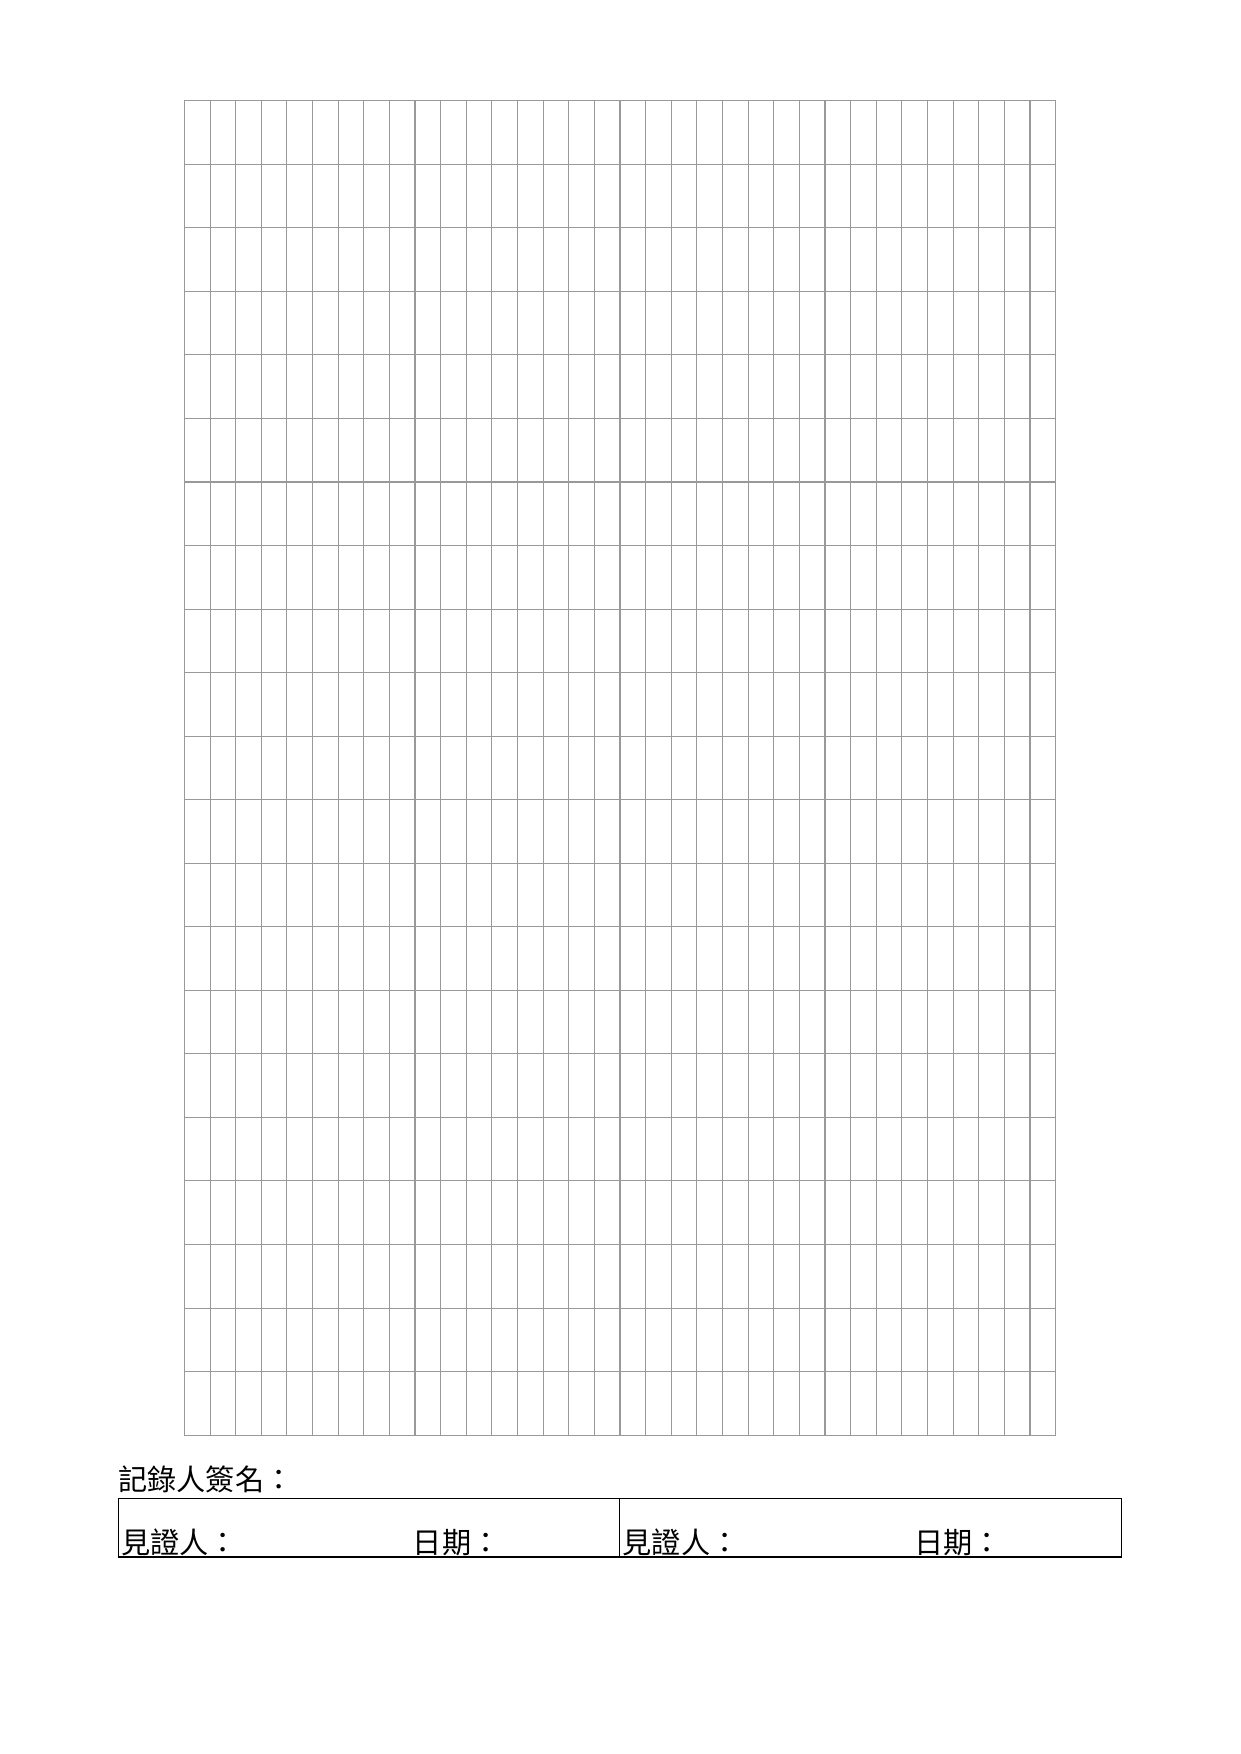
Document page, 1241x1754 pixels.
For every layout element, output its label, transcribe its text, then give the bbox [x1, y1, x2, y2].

table_cell [595, 228, 619, 291]
table_cell [877, 800, 901, 863]
table_cell [1005, 483, 1029, 545]
table_cell [800, 165, 824, 227]
table_cell [800, 292, 824, 354]
table_cell [441, 1372, 466, 1434]
table_cell [492, 1245, 517, 1307]
table_cell [1031, 864, 1055, 926]
table_cell [262, 1118, 286, 1180]
table_cell [723, 101, 748, 164]
table_cell [185, 292, 210, 354]
table_cell [672, 546, 696, 608]
table_cell [877, 165, 901, 227]
table_cell [185, 1181, 210, 1244]
table_cell [979, 673, 1004, 736]
table_cell [467, 864, 491, 926]
table_cell [774, 610, 799, 672]
table_cell [928, 737, 953, 799]
table_cell [672, 1372, 696, 1434]
table_header 見證人： 日期： [119, 1499, 619, 1556]
table_cell [697, 1118, 722, 1180]
table_cell [364, 228, 389, 291]
table_cell [211, 165, 235, 227]
table_cell [262, 991, 286, 1053]
table_cell [954, 1245, 978, 1307]
table_cell [569, 1181, 594, 1244]
table_cell [1005, 991, 1029, 1053]
table_cell [851, 800, 876, 863]
table_cell [416, 292, 440, 354]
table_cell [262, 1245, 286, 1307]
table_cell [928, 1118, 953, 1180]
table_cell [595, 864, 619, 926]
table_cell [236, 292, 261, 354]
table_cell [569, 1372, 594, 1434]
table_cell [364, 355, 389, 418]
table_cell [262, 483, 286, 545]
table_cell [774, 1118, 799, 1180]
table_cell [672, 165, 696, 227]
table_cell [236, 927, 261, 990]
table_cell [416, 1181, 440, 1244]
table_cell [544, 1245, 568, 1307]
table_cell [979, 1181, 1004, 1244]
table_cell [595, 546, 619, 608]
table_cell [646, 1372, 671, 1434]
table_cell [826, 737, 850, 799]
table_cell [979, 1372, 1004, 1434]
table_cell [364, 1118, 389, 1180]
table_cell [774, 737, 799, 799]
table_cell [211, 991, 235, 1053]
table_cell [723, 1181, 748, 1244]
table_cell [851, 483, 876, 545]
table_cell [441, 292, 466, 354]
table_cell [364, 546, 389, 608]
table_cell [518, 1054, 543, 1117]
table_cell [800, 991, 824, 1053]
table_cell [595, 1309, 619, 1371]
table_cell [902, 800, 927, 863]
table_cell [569, 355, 594, 418]
table_cell [390, 165, 414, 227]
table_cell [595, 673, 619, 736]
table_cell [518, 228, 543, 291]
table_cell [1031, 991, 1055, 1053]
table_cell [467, 673, 491, 736]
table_cell [441, 1181, 466, 1244]
table_cell [672, 864, 696, 926]
table_cell [979, 737, 1004, 799]
table_cell [774, 165, 799, 227]
table_cell [1005, 1372, 1029, 1434]
table_cell [697, 1245, 722, 1307]
table_cell [185, 927, 210, 990]
table_cell [749, 292, 773, 354]
table_cell [569, 991, 594, 1053]
table_cell [236, 483, 261, 545]
table_cell [646, 610, 671, 672]
table_cell [185, 546, 210, 608]
table_cell [749, 1054, 773, 1117]
table_cell [621, 1245, 645, 1307]
table_cell [621, 1181, 645, 1244]
table_cell [621, 1118, 645, 1180]
table_cell [185, 355, 210, 418]
table_cell [902, 1245, 927, 1307]
table_cell [518, 1245, 543, 1307]
table_cell [544, 165, 568, 227]
table_cell [518, 1372, 543, 1434]
table_cell [339, 546, 363, 608]
table_cell [492, 800, 517, 863]
table_cell [1031, 1181, 1055, 1244]
table_cell [185, 419, 210, 481]
table_cell [569, 673, 594, 736]
table_cell [211, 1118, 235, 1180]
table_cell [851, 355, 876, 418]
table_cell [928, 228, 953, 291]
table_cell [646, 355, 671, 418]
table_cell [1005, 864, 1029, 926]
table_cell [902, 1118, 927, 1180]
table_cell [826, 800, 850, 863]
table_cell [211, 1181, 235, 1244]
table_cell [774, 292, 799, 354]
table_cell [544, 800, 568, 863]
table_cell [851, 1118, 876, 1180]
table_cell [339, 228, 363, 291]
table_cell [749, 1245, 773, 1307]
table_cell [928, 610, 953, 672]
table_cell [877, 1245, 901, 1307]
table_cell [723, 673, 748, 736]
table_cell [211, 483, 235, 545]
table_cell [954, 673, 978, 736]
table_cell [236, 1181, 261, 1244]
table_cell [774, 1181, 799, 1244]
table_cell [287, 1245, 312, 1307]
table_cell [851, 546, 876, 608]
table_cell [236, 355, 261, 418]
table_cell [416, 419, 440, 481]
table_cell [979, 292, 1004, 354]
table_cell [364, 1054, 389, 1117]
table_cell [672, 673, 696, 736]
table_cell [621, 1054, 645, 1117]
table_cell [928, 1245, 953, 1307]
table_cell [851, 737, 876, 799]
table_cell [236, 1372, 261, 1434]
table_cell [928, 292, 953, 354]
table_cell [518, 1118, 543, 1180]
table_cell [492, 991, 517, 1053]
table_cell [211, 1372, 235, 1434]
table_cell [595, 1181, 619, 1244]
table_cell [441, 165, 466, 227]
table_cell [774, 991, 799, 1053]
table_cell [621, 610, 645, 672]
table_cell [441, 927, 466, 990]
table_cell [902, 1181, 927, 1244]
table_cell [416, 610, 440, 672]
table_cell [492, 1372, 517, 1434]
table_cell [902, 165, 927, 227]
table_cell [902, 292, 927, 354]
table_cell [749, 1181, 773, 1244]
table_cell [723, 1245, 748, 1307]
table_cell [364, 483, 389, 545]
table_cell [851, 101, 876, 164]
table_cell [928, 546, 953, 608]
table_cell [339, 610, 363, 672]
table_cell [313, 228, 338, 291]
table_cell [697, 673, 722, 736]
table_cell [364, 927, 389, 990]
table_cell [518, 864, 543, 926]
table_cell [492, 1118, 517, 1180]
table_cell [621, 673, 645, 736]
table_cell [1031, 292, 1055, 354]
table_cell [287, 1118, 312, 1180]
table_cell [236, 228, 261, 291]
table_cell [236, 1054, 261, 1117]
table_cell [313, 927, 338, 990]
table_cell [262, 1054, 286, 1117]
table_cell [1031, 1054, 1055, 1117]
table_cell [954, 1181, 978, 1244]
table_cell [979, 1309, 1004, 1371]
table_cell [954, 165, 978, 227]
table_cell [211, 1245, 235, 1307]
table_cell [877, 1372, 901, 1434]
table_cell [185, 864, 210, 926]
table_cell [902, 991, 927, 1053]
table_cell [979, 546, 1004, 608]
table_cell [646, 165, 671, 227]
table_cell [467, 483, 491, 545]
table_cell [877, 737, 901, 799]
table_cell [749, 864, 773, 926]
table_cell [518, 483, 543, 545]
table_cell [262, 101, 286, 164]
table_cell [262, 228, 286, 291]
table_cell [595, 1372, 619, 1434]
table_cell [211, 292, 235, 354]
table_cell [774, 800, 799, 863]
table_cell [800, 101, 824, 164]
table_cell [518, 1181, 543, 1244]
table_cell [416, 673, 440, 736]
table_cell [646, 737, 671, 799]
table_cell [287, 165, 312, 227]
table_cell [979, 1245, 1004, 1307]
table_cell [492, 292, 517, 354]
table_cell [902, 546, 927, 608]
table_cell [954, 927, 978, 990]
table_cell [211, 927, 235, 990]
table_cell [672, 991, 696, 1053]
table_cell [262, 165, 286, 227]
table_cell [621, 483, 645, 545]
table_cell [1005, 546, 1029, 608]
table_cell [390, 355, 414, 418]
table_cell [569, 1054, 594, 1117]
table_cell [646, 1245, 671, 1307]
table_cell [902, 737, 927, 799]
table_cell [851, 165, 876, 227]
table_cell [800, 1372, 824, 1434]
table_cell [954, 1309, 978, 1371]
table_cell [185, 610, 210, 672]
table_cell [851, 292, 876, 354]
table_cell [954, 419, 978, 481]
table_cell [236, 165, 261, 227]
table_cell [441, 419, 466, 481]
table_cell [749, 1372, 773, 1434]
table_cell [1005, 101, 1029, 164]
table_cell [416, 228, 440, 291]
table_cell [595, 991, 619, 1053]
table_cell [492, 864, 517, 926]
table_cell [441, 800, 466, 863]
table_cell [1031, 1309, 1055, 1371]
table_cell [723, 419, 748, 481]
table_cell [1031, 610, 1055, 672]
table_cell [287, 483, 312, 545]
table_cell [544, 737, 568, 799]
table_cell [492, 673, 517, 736]
table_cell [569, 1309, 594, 1371]
table_cell [467, 1245, 491, 1307]
table_cell [774, 101, 799, 164]
table_cell [518, 673, 543, 736]
table_cell [287, 292, 312, 354]
table_cell [492, 165, 517, 227]
table_cell [467, 101, 491, 164]
table_cell [441, 101, 466, 164]
table_cell [339, 1181, 363, 1244]
table_cell [621, 927, 645, 990]
table_cell [723, 546, 748, 608]
table_cell [621, 800, 645, 863]
table_cell [287, 1309, 312, 1371]
table_cell [1031, 1372, 1055, 1434]
table_cell [544, 419, 568, 481]
table_cell [800, 228, 824, 291]
table_cell [774, 1245, 799, 1307]
table_cell [569, 101, 594, 164]
table_cell [364, 101, 389, 164]
table_cell [1005, 800, 1029, 863]
table_cell [954, 737, 978, 799]
table_cell [287, 101, 312, 164]
table_cell [1005, 737, 1029, 799]
table_cell [595, 101, 619, 164]
table_cell [1031, 800, 1055, 863]
table_cell [826, 1054, 850, 1117]
table_cell [697, 228, 722, 291]
table_cell [518, 101, 543, 164]
table_cell [954, 546, 978, 608]
table_cell [441, 1054, 466, 1117]
table_cell [954, 1118, 978, 1180]
table_cell [800, 483, 824, 545]
table_cell [595, 800, 619, 863]
table_cell [800, 1054, 824, 1117]
table_cell [723, 991, 748, 1053]
table_cell [287, 800, 312, 863]
table_cell [313, 1181, 338, 1244]
table_cell [185, 1245, 210, 1307]
table_cell [262, 737, 286, 799]
table_cell [646, 1309, 671, 1371]
table_cell [928, 165, 953, 227]
table_cell [826, 483, 850, 545]
table_cell [1031, 355, 1055, 418]
table_cell [928, 1054, 953, 1117]
table_cell [877, 673, 901, 736]
table_cell [313, 1372, 338, 1434]
table_cell [928, 800, 953, 863]
table_cell [492, 1181, 517, 1244]
table_cell [621, 355, 645, 418]
table_cell [492, 228, 517, 291]
table_cell [902, 419, 927, 481]
table_cell [262, 355, 286, 418]
table_cell [364, 292, 389, 354]
table_cell [697, 927, 722, 990]
table_cell [313, 1309, 338, 1371]
table_cell [928, 1309, 953, 1371]
table_cell [774, 483, 799, 545]
table_cell [236, 101, 261, 164]
table_cell [518, 1309, 543, 1371]
table_cell [467, 800, 491, 863]
table_cell [441, 1118, 466, 1180]
table_cell [749, 673, 773, 736]
table_cell [1031, 1245, 1055, 1307]
table_cell [877, 610, 901, 672]
table_cell [902, 927, 927, 990]
table_cell [313, 165, 338, 227]
table_cell [826, 991, 850, 1053]
table_cell [544, 673, 568, 736]
table_cell [185, 673, 210, 736]
table_cell [697, 292, 722, 354]
table_cell [954, 355, 978, 418]
table_cell [390, 1372, 414, 1434]
table_cell [672, 737, 696, 799]
table_cell [697, 1054, 722, 1117]
table_cell [544, 1181, 568, 1244]
table_cell [672, 1054, 696, 1117]
table_cell [774, 1372, 799, 1434]
table_cell [800, 864, 824, 926]
table_cell [928, 355, 953, 418]
table_cell [621, 165, 645, 227]
table_cell [954, 800, 978, 863]
table_cell [211, 1054, 235, 1117]
table_cell [416, 1245, 440, 1307]
table_cell [441, 355, 466, 418]
table_cell [390, 1118, 414, 1180]
table_cell [287, 864, 312, 926]
table_cell [313, 419, 338, 481]
table_cell [1005, 610, 1029, 672]
table_cell [211, 800, 235, 863]
table_cell [569, 737, 594, 799]
table_cell [621, 101, 645, 164]
table_cell [287, 228, 312, 291]
table_cell [339, 292, 363, 354]
table_cell [723, 737, 748, 799]
table_cell [492, 1054, 517, 1117]
table_cell [723, 292, 748, 354]
table_cell [902, 1309, 927, 1371]
table_cell [595, 292, 619, 354]
table_cell [1005, 1245, 1029, 1307]
table_cell [928, 1372, 953, 1434]
table_cell [672, 355, 696, 418]
table_cell [826, 101, 850, 164]
table_cell [646, 864, 671, 926]
table_cell [236, 864, 261, 926]
table_cell [851, 1309, 876, 1371]
table_cell [441, 610, 466, 672]
table_cell [979, 991, 1004, 1053]
table_cell [364, 864, 389, 926]
table_cell [569, 1245, 594, 1307]
table_cell [902, 1054, 927, 1117]
table_cell [236, 737, 261, 799]
table_cell [364, 165, 389, 227]
table_cell [697, 165, 722, 227]
table_cell [236, 1118, 261, 1180]
table_cell [928, 927, 953, 990]
table_cell [749, 483, 773, 545]
table_cell [1005, 165, 1029, 227]
table_cell [1005, 228, 1029, 291]
table_cell [749, 546, 773, 608]
table_cell [287, 1181, 312, 1244]
table_cell [262, 927, 286, 990]
table_cell [185, 1372, 210, 1434]
table_cell [800, 546, 824, 608]
table_cell [902, 228, 927, 291]
table_cell [877, 101, 901, 164]
table_cell [851, 228, 876, 291]
table_cell [749, 991, 773, 1053]
table_cell [723, 1118, 748, 1180]
table_cell [877, 292, 901, 354]
table_cell [595, 355, 619, 418]
table_cell [236, 546, 261, 608]
table_cell [954, 228, 978, 291]
table_cell [339, 673, 363, 736]
table_cell [672, 419, 696, 481]
table_cell [390, 419, 414, 481]
table_cell [646, 800, 671, 863]
table_cell [1031, 228, 1055, 291]
table_cell [621, 1372, 645, 1434]
table_cell [390, 1309, 414, 1371]
table_cell [518, 927, 543, 990]
table_cell [979, 927, 1004, 990]
table_cell [262, 419, 286, 481]
table_cell [1005, 292, 1029, 354]
table_cell [185, 101, 210, 164]
table_cell [749, 101, 773, 164]
table_cell [416, 1372, 440, 1434]
table_cell [928, 1181, 953, 1244]
table_cell [723, 927, 748, 990]
table_cell [544, 228, 568, 291]
table_cell [697, 991, 722, 1053]
table_cell [211, 1309, 235, 1371]
table_cell [185, 800, 210, 863]
table_cell [313, 546, 338, 608]
table_cell [621, 419, 645, 481]
table_cell [569, 927, 594, 990]
table_cell [723, 800, 748, 863]
table_cell [902, 610, 927, 672]
table_cell [441, 991, 466, 1053]
table_cell [1031, 165, 1055, 227]
table_cell [800, 673, 824, 736]
table_cell [287, 546, 312, 608]
table_cell [851, 1372, 876, 1434]
table_cell [697, 546, 722, 608]
table_cell [492, 483, 517, 545]
table_cell [1031, 737, 1055, 799]
table_cell [185, 991, 210, 1053]
table_cell [569, 610, 594, 672]
table_cell [544, 610, 568, 672]
table_cell [492, 101, 517, 164]
table_cell [544, 864, 568, 926]
table_cell [800, 610, 824, 672]
table_cell [672, 927, 696, 990]
table_cell [390, 483, 414, 545]
table_cell [518, 610, 543, 672]
table_cell [826, 292, 850, 354]
table_cell [595, 1054, 619, 1117]
table_cell [723, 1372, 748, 1434]
table_cell [826, 228, 850, 291]
table_cell [185, 737, 210, 799]
table_cell [569, 546, 594, 608]
table_cell [339, 1309, 363, 1371]
table_cell [1005, 673, 1029, 736]
table_cell [697, 355, 722, 418]
table_cell [902, 673, 927, 736]
table_cell [211, 673, 235, 736]
table_cell [518, 800, 543, 863]
table_cell [697, 610, 722, 672]
table_cell [646, 483, 671, 545]
table_cell [672, 1309, 696, 1371]
table_cell [467, 927, 491, 990]
table_cell [902, 101, 927, 164]
table_cell [287, 1054, 312, 1117]
table_cell [877, 1181, 901, 1244]
table_cell [1005, 355, 1029, 418]
table_cell [492, 1309, 517, 1371]
table_cell [467, 1181, 491, 1244]
table_cell [467, 165, 491, 227]
table_cell [185, 1118, 210, 1180]
table_cell [954, 991, 978, 1053]
table_cell [313, 737, 338, 799]
table_cell [339, 1054, 363, 1117]
table_cell [313, 292, 338, 354]
table_cell [390, 991, 414, 1053]
table_cell [672, 1118, 696, 1180]
table_cell [902, 1372, 927, 1434]
table_cell [416, 165, 440, 227]
table_cell [416, 1118, 440, 1180]
table_cell [979, 610, 1004, 672]
table_cell [877, 864, 901, 926]
table_cell [902, 483, 927, 545]
table_cell [723, 610, 748, 672]
table_cell [1005, 927, 1029, 990]
table_cell [467, 292, 491, 354]
table_cell [467, 1372, 491, 1434]
table_cell [313, 991, 338, 1053]
table_cell [979, 419, 1004, 481]
table_cell [672, 101, 696, 164]
table_cell [928, 991, 953, 1053]
table_cell [416, 737, 440, 799]
table_cell [877, 1118, 901, 1180]
table_cell [800, 800, 824, 863]
table_cell [851, 673, 876, 736]
table_cell [416, 864, 440, 926]
table_cell [928, 483, 953, 545]
table_cell [492, 927, 517, 990]
table_cell [723, 1054, 748, 1117]
table_cell [518, 419, 543, 481]
table_cell [390, 737, 414, 799]
table_cell [211, 737, 235, 799]
table_cell [467, 1054, 491, 1117]
table_cell [826, 927, 850, 990]
table_cell [749, 165, 773, 227]
table_cell [262, 610, 286, 672]
table_cell [774, 864, 799, 926]
table_cell [851, 1245, 876, 1307]
table_cell [416, 546, 440, 608]
table_cell [441, 1309, 466, 1371]
table_cell [467, 610, 491, 672]
table_cell [902, 864, 927, 926]
table_cell [979, 483, 1004, 545]
table_cell [185, 483, 210, 545]
table_cell [569, 800, 594, 863]
table_cell [441, 864, 466, 926]
table_cell [1031, 1118, 1055, 1180]
table_cell [390, 610, 414, 672]
table_cell [211, 419, 235, 481]
table_cell [749, 419, 773, 481]
table_cell [826, 419, 850, 481]
table_cell [595, 483, 619, 545]
table_cell [211, 101, 235, 164]
table_cell [390, 228, 414, 291]
table_cell [313, 1118, 338, 1180]
table_cell [621, 292, 645, 354]
table_cell [416, 101, 440, 164]
table_cell [800, 419, 824, 481]
table_cell [800, 737, 824, 799]
table_cell [979, 1054, 1004, 1117]
table_cell [185, 228, 210, 291]
table_cell [646, 1054, 671, 1117]
table_cell [646, 419, 671, 481]
table_cell [569, 483, 594, 545]
table_cell [954, 864, 978, 926]
table_cell [569, 1118, 594, 1180]
table_cell [544, 1309, 568, 1371]
table_cell [236, 800, 261, 863]
table_cell [262, 800, 286, 863]
table_cell [467, 355, 491, 418]
table_cell [416, 1054, 440, 1117]
table_cell [851, 1181, 876, 1244]
table_cell [774, 1054, 799, 1117]
table_cell [287, 419, 312, 481]
table_cell [723, 483, 748, 545]
table_cell [364, 1181, 389, 1244]
table_cell [390, 927, 414, 990]
table_cell [928, 101, 953, 164]
table_cell [441, 673, 466, 736]
table_cell [749, 927, 773, 990]
table_cell [877, 228, 901, 291]
table_cell [416, 355, 440, 418]
table_cell [339, 991, 363, 1053]
table_cell [518, 355, 543, 418]
table_cell [492, 610, 517, 672]
table_cell [339, 1372, 363, 1434]
table_cell [800, 1181, 824, 1244]
table_cell [979, 864, 1004, 926]
table_cell [851, 610, 876, 672]
table_cell [697, 483, 722, 545]
table_cell [774, 1309, 799, 1371]
table_cell [364, 1309, 389, 1371]
table_cell [236, 419, 261, 481]
table_cell [595, 419, 619, 481]
table_cell [313, 355, 338, 418]
table_cell [621, 991, 645, 1053]
table_cell [339, 737, 363, 799]
table_cell [211, 228, 235, 291]
table_cell [441, 737, 466, 799]
table_cell [723, 1309, 748, 1371]
table_cell [646, 991, 671, 1053]
table_cell [390, 1054, 414, 1117]
table_cell [1031, 546, 1055, 608]
table_cell [826, 1118, 850, 1180]
table_cell [518, 991, 543, 1053]
table_cell [800, 1118, 824, 1180]
table_cell [364, 1372, 389, 1434]
table_cell [185, 165, 210, 227]
table_cell [595, 1118, 619, 1180]
table_cell [646, 1118, 671, 1180]
table_cell [441, 483, 466, 545]
table_cell [749, 228, 773, 291]
table_cell [749, 800, 773, 863]
table_cell [877, 355, 901, 418]
table_cell [544, 1118, 568, 1180]
table_cell [774, 673, 799, 736]
table_cell [339, 165, 363, 227]
table_cell [697, 1309, 722, 1371]
table_cell [287, 673, 312, 736]
table_cell [749, 1118, 773, 1180]
table_cell [364, 673, 389, 736]
table_cell [723, 355, 748, 418]
table_cell [697, 1372, 722, 1434]
table_cell [313, 800, 338, 863]
table_cell [339, 864, 363, 926]
table_cell [774, 355, 799, 418]
table_cell [774, 546, 799, 608]
table_cell [1031, 483, 1055, 545]
table_cell [416, 483, 440, 545]
table_cell [262, 292, 286, 354]
table_cell [364, 419, 389, 481]
table_cell [236, 991, 261, 1053]
table_cell [979, 355, 1004, 418]
table_cell [646, 228, 671, 291]
table_cell [749, 1309, 773, 1371]
table_cell [467, 419, 491, 481]
table_cell [877, 1054, 901, 1117]
table_cell [672, 292, 696, 354]
table_cell [672, 800, 696, 863]
table_cell [826, 1181, 850, 1244]
table_cell [544, 546, 568, 608]
table_cell [390, 673, 414, 736]
table_cell [595, 165, 619, 227]
table_cell [416, 1309, 440, 1371]
table_cell [569, 228, 594, 291]
table_cell [826, 610, 850, 672]
table_cell [544, 101, 568, 164]
table_cell [595, 737, 619, 799]
table_cell [364, 800, 389, 863]
table_cell [646, 1181, 671, 1244]
table_cell [544, 292, 568, 354]
table_cell [672, 483, 696, 545]
table_cell [826, 355, 850, 418]
table_cell [621, 546, 645, 608]
table_cell [800, 355, 824, 418]
table_cell [723, 864, 748, 926]
table_cell [697, 864, 722, 926]
table_cell [339, 1118, 363, 1180]
table_cell [467, 991, 491, 1053]
table_cell [697, 737, 722, 799]
table_cell [954, 1372, 978, 1434]
table_cell [390, 101, 414, 164]
table_cell [339, 355, 363, 418]
table_cell [621, 864, 645, 926]
table_cell [826, 1245, 850, 1307]
table_cell [646, 927, 671, 990]
table_cell [1005, 1118, 1029, 1180]
table_cell [979, 800, 1004, 863]
table_cell [954, 1054, 978, 1117]
table_cell [390, 800, 414, 863]
table_cell [544, 991, 568, 1053]
table_cell [646, 292, 671, 354]
text 記錄人簽名： [118, 1436, 1122, 1498]
table_cell [236, 610, 261, 672]
table_cell [313, 610, 338, 672]
table_cell [364, 737, 389, 799]
table_cell [467, 546, 491, 608]
table_cell [1031, 101, 1055, 164]
table_cell [877, 991, 901, 1053]
table_cell [1031, 673, 1055, 736]
table_cell [569, 165, 594, 227]
table_cell [877, 1309, 901, 1371]
table_cell [364, 610, 389, 672]
table_cell [928, 673, 953, 736]
table_cell [877, 483, 901, 545]
table_cell [646, 673, 671, 736]
table_cell [851, 864, 876, 926]
table_cell [339, 1245, 363, 1307]
table_cell [877, 546, 901, 608]
table_cell [211, 355, 235, 418]
table_cell [441, 1245, 466, 1307]
table_cell [287, 610, 312, 672]
table_cell [826, 165, 850, 227]
table_cell [954, 101, 978, 164]
table_cell [595, 1245, 619, 1307]
table_cell [313, 1245, 338, 1307]
table_cell [621, 1309, 645, 1371]
table_cell [518, 737, 543, 799]
table_cell [211, 864, 235, 926]
table_cell [492, 355, 517, 418]
table_cell [262, 864, 286, 926]
table_cell [569, 292, 594, 354]
table_cell [262, 673, 286, 736]
table_cell [954, 610, 978, 672]
table_cell [672, 610, 696, 672]
table_cell [928, 864, 953, 926]
table_cell [621, 737, 645, 799]
table_cell [954, 292, 978, 354]
table_cell [774, 228, 799, 291]
table_cell [416, 927, 440, 990]
table_cell [1005, 1054, 1029, 1117]
table_cell [492, 737, 517, 799]
table_cell [697, 101, 722, 164]
table_cell [390, 1245, 414, 1307]
table_cell [621, 228, 645, 291]
table_cell [877, 927, 901, 990]
table_cell [339, 101, 363, 164]
table_cell [364, 991, 389, 1053]
table_cell [646, 546, 671, 608]
table_cell [1005, 1181, 1029, 1244]
table_cell [826, 1309, 850, 1371]
table_cell [851, 991, 876, 1053]
table_cell [287, 737, 312, 799]
table_cell [467, 1118, 491, 1180]
table_cell [569, 864, 594, 926]
table_cell [544, 927, 568, 990]
table_cell [313, 673, 338, 736]
table_cell [262, 1181, 286, 1244]
table_cell [595, 610, 619, 672]
table_cell [544, 355, 568, 418]
table_cell [467, 228, 491, 291]
table_cell [826, 673, 850, 736]
table_cell [723, 165, 748, 227]
table_cell [390, 1181, 414, 1244]
table_cell [979, 228, 1004, 291]
table_cell [826, 864, 850, 926]
table_cell [262, 1309, 286, 1371]
table_cell [492, 546, 517, 608]
table_cell [518, 165, 543, 227]
table_cell [236, 673, 261, 736]
table_cell [287, 1372, 312, 1434]
table_cell [723, 228, 748, 291]
table_cell [851, 927, 876, 990]
table_cell [646, 101, 671, 164]
table_cell [185, 1054, 210, 1117]
table_cell [800, 927, 824, 990]
table_cell [672, 228, 696, 291]
table_cell [313, 101, 338, 164]
table_cell [236, 1309, 261, 1371]
table_cell [902, 355, 927, 418]
table_cell [339, 800, 363, 863]
table_cell [339, 927, 363, 990]
table_cell [826, 546, 850, 608]
table_cell [518, 546, 543, 608]
table_cell [672, 1245, 696, 1307]
table_cell [877, 419, 901, 481]
table_cell [749, 355, 773, 418]
table_cell [236, 1245, 261, 1307]
table_cell [467, 1309, 491, 1371]
table_cell [390, 864, 414, 926]
table_cell [595, 927, 619, 990]
table_cell [697, 1181, 722, 1244]
table_cell [800, 1309, 824, 1371]
table_cell [928, 419, 953, 481]
table_cell [262, 546, 286, 608]
table_cell [313, 483, 338, 545]
table_cell [544, 1054, 568, 1117]
table_cell [1031, 419, 1055, 481]
table_cell [749, 610, 773, 672]
table_cell [826, 1372, 850, 1434]
table_cell [1005, 419, 1029, 481]
table_cell [749, 737, 773, 799]
table_cell [211, 546, 235, 608]
table_cell [211, 610, 235, 672]
table_cell [1031, 927, 1055, 990]
table_cell [441, 228, 466, 291]
table_cell [697, 419, 722, 481]
table_cell [313, 1054, 338, 1117]
table_cell [492, 419, 517, 481]
table_cell [339, 419, 363, 481]
table_cell [313, 864, 338, 926]
table_cell [774, 927, 799, 990]
table_cell [441, 546, 466, 608]
table_cell [390, 546, 414, 608]
table_cell [390, 292, 414, 354]
table_cell [979, 101, 1004, 164]
table_cell [185, 1309, 210, 1371]
table_cell [339, 483, 363, 545]
table_cell [979, 165, 1004, 227]
table_cell [287, 991, 312, 1053]
table_cell [544, 483, 568, 545]
table_cell [672, 1181, 696, 1244]
table_cell [287, 927, 312, 990]
table_cell [416, 800, 440, 863]
table_cell [544, 1372, 568, 1434]
table_cell [467, 737, 491, 799]
table_cell [416, 991, 440, 1053]
table_cell [851, 1054, 876, 1117]
table_cell [569, 419, 594, 481]
table_cell [774, 419, 799, 481]
table_cell [518, 292, 543, 354]
table_cell [979, 1118, 1004, 1180]
table_cell [697, 800, 722, 863]
table_cell [287, 355, 312, 418]
table_cell [851, 419, 876, 481]
table_cell [364, 1245, 389, 1307]
table_header 見證人： 日期： [620, 1499, 1121, 1556]
table_cell [800, 1245, 824, 1307]
table_cell [1005, 1309, 1029, 1371]
table_cell [262, 1372, 286, 1434]
table_cell [954, 483, 978, 545]
